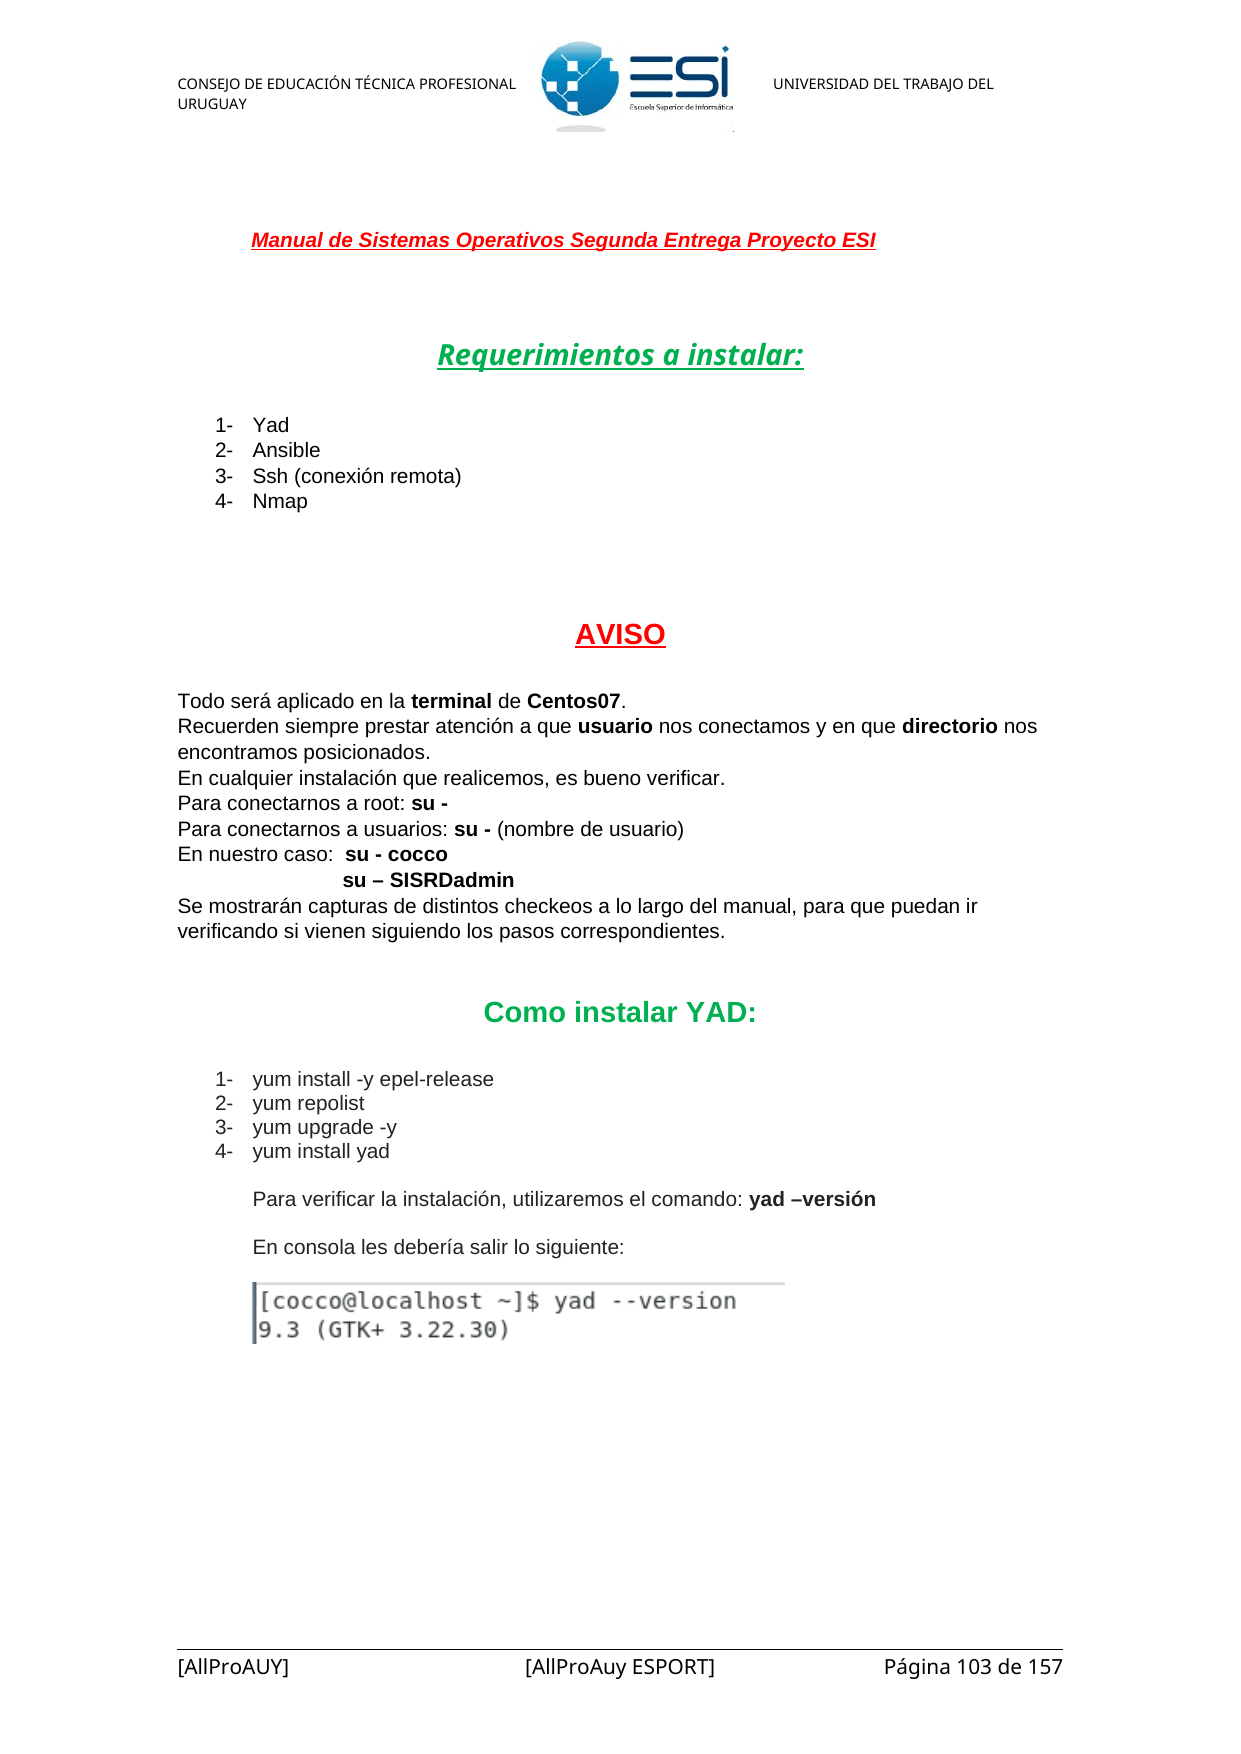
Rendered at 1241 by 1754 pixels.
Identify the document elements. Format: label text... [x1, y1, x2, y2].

text En nuestro caso: su - cocco [177, 842, 1063, 866]
list Ssh (conexión remota) [215, 464, 1063, 488]
list yum install yad [215, 1139, 1063, 1163]
picture [534, 39, 734, 132]
picture [252, 1282, 785, 1344]
title Requerimientos a instalar: [177, 335, 1063, 374]
text Recuerden siempre prestar atención a que usuario nos conectamos y en que directorio nos encontramos posicionados. [177, 714, 1063, 764]
list yum install -y epel-release [215, 1067, 1063, 1091]
list En consola les debería salir lo siguiente: [252, 1235, 1063, 1259]
list Ansible [215, 438, 1063, 462]
text Para conectarnos a root: su - [177, 791, 1063, 815]
text Manual de Sistemas Operativos Segunda Entrega Proyecto ESI [177, 228, 1063, 252]
text En cualquier instalación que realicemos, es bueno verificar. [177, 765, 1063, 789]
list Yad [215, 412, 1063, 436]
text su – SISRDadmin [177, 868, 1063, 892]
list yum upgrade -y [215, 1115, 1063, 1139]
list Nmap [215, 489, 1063, 513]
text Todo será aplicado en la terminal de Centos07. [177, 688, 1063, 712]
list yum repolist [215, 1091, 1063, 1115]
text Para conectarnos a usuarios: su - (nombre de usuario) [177, 817, 1063, 841]
title AVISO [177, 617, 1063, 650]
list Para verificar la instalación, utilizaremos el comando: yad –versión [252, 1187, 1063, 1211]
text Se mostrarán capturas de distintos checkeos a lo largo del manual, para que puedan ir verificando si vienen siguiendo los pasos correspondientes. [177, 893, 1063, 943]
title Como instalar YAD: [177, 995, 1063, 1029]
